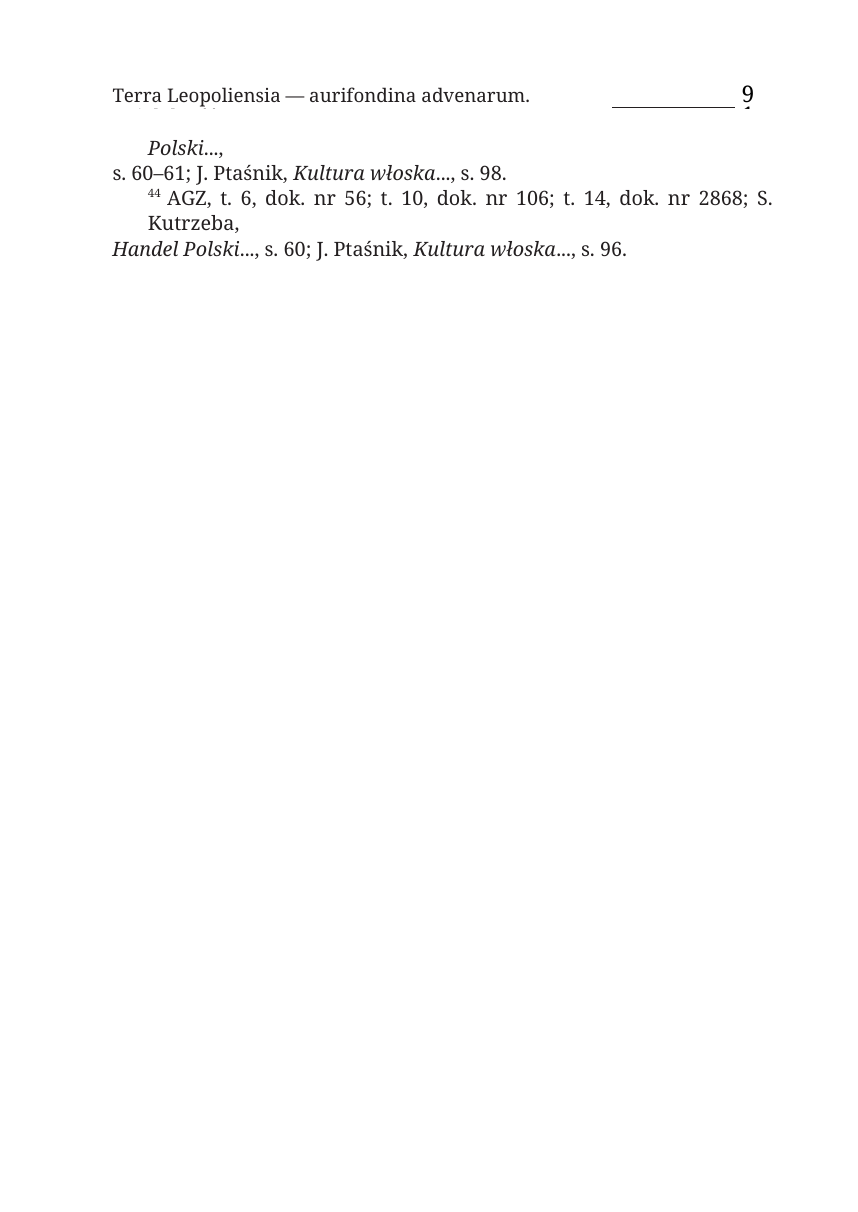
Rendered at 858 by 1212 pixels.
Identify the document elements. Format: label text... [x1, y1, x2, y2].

text Polski..., [148, 136, 774, 161]
text 44 AGZ, t. 6, dok. nr 56; t. 10, dok. nr 106; t. 14, dok. nr 2868; S. Kutrzeba, [148, 186, 774, 236]
text s. 60–61; J. Ptaśnik, Kultura włoska..., s. 98. [112, 161, 774, 186]
text Handel Polski..., s. 60; J. Ptaśnik, Kultura włoska..., s. 96. [112, 236, 774, 262]
